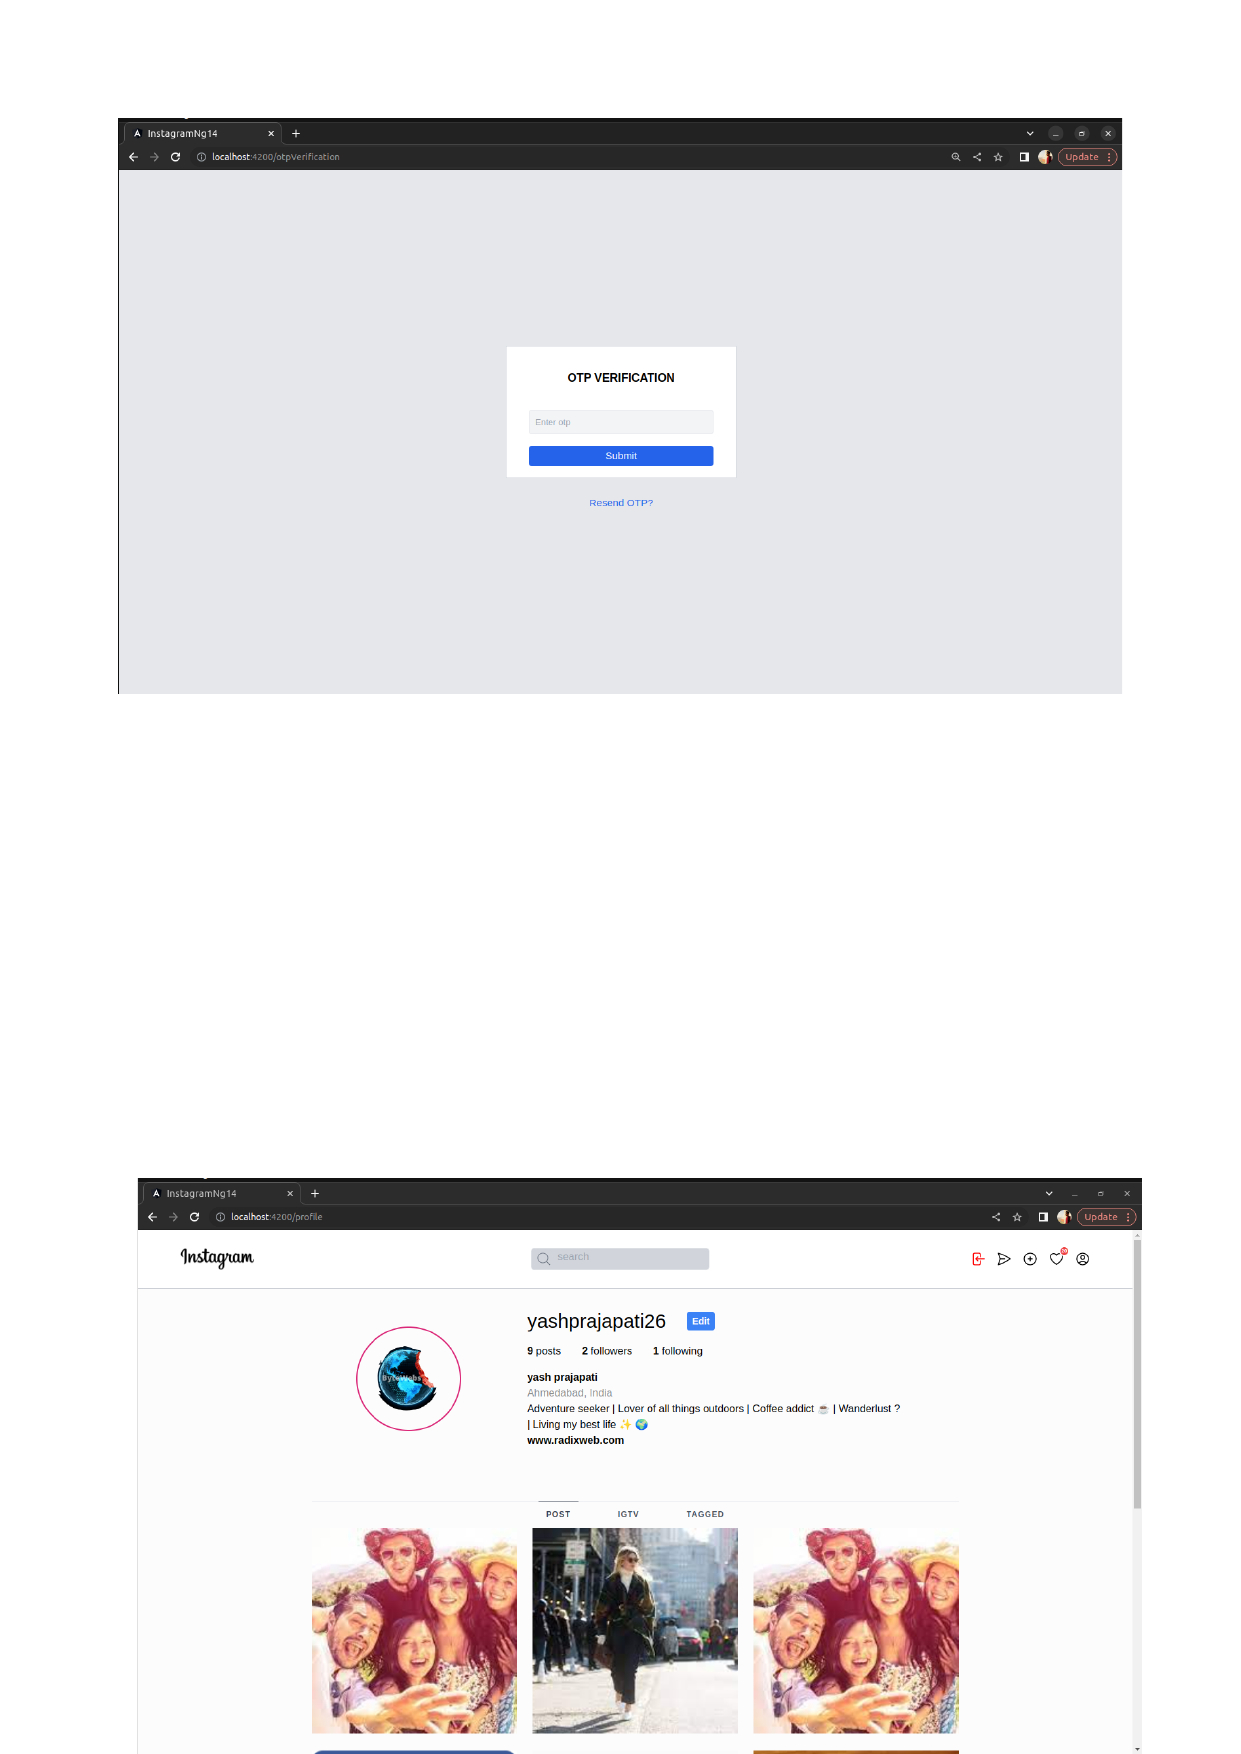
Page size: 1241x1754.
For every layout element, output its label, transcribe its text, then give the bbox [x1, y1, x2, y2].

picture [137, 1178, 1142, 1754]
text Login Page : [118, 694, 1122, 1154]
picture [118, 118, 1123, 694]
